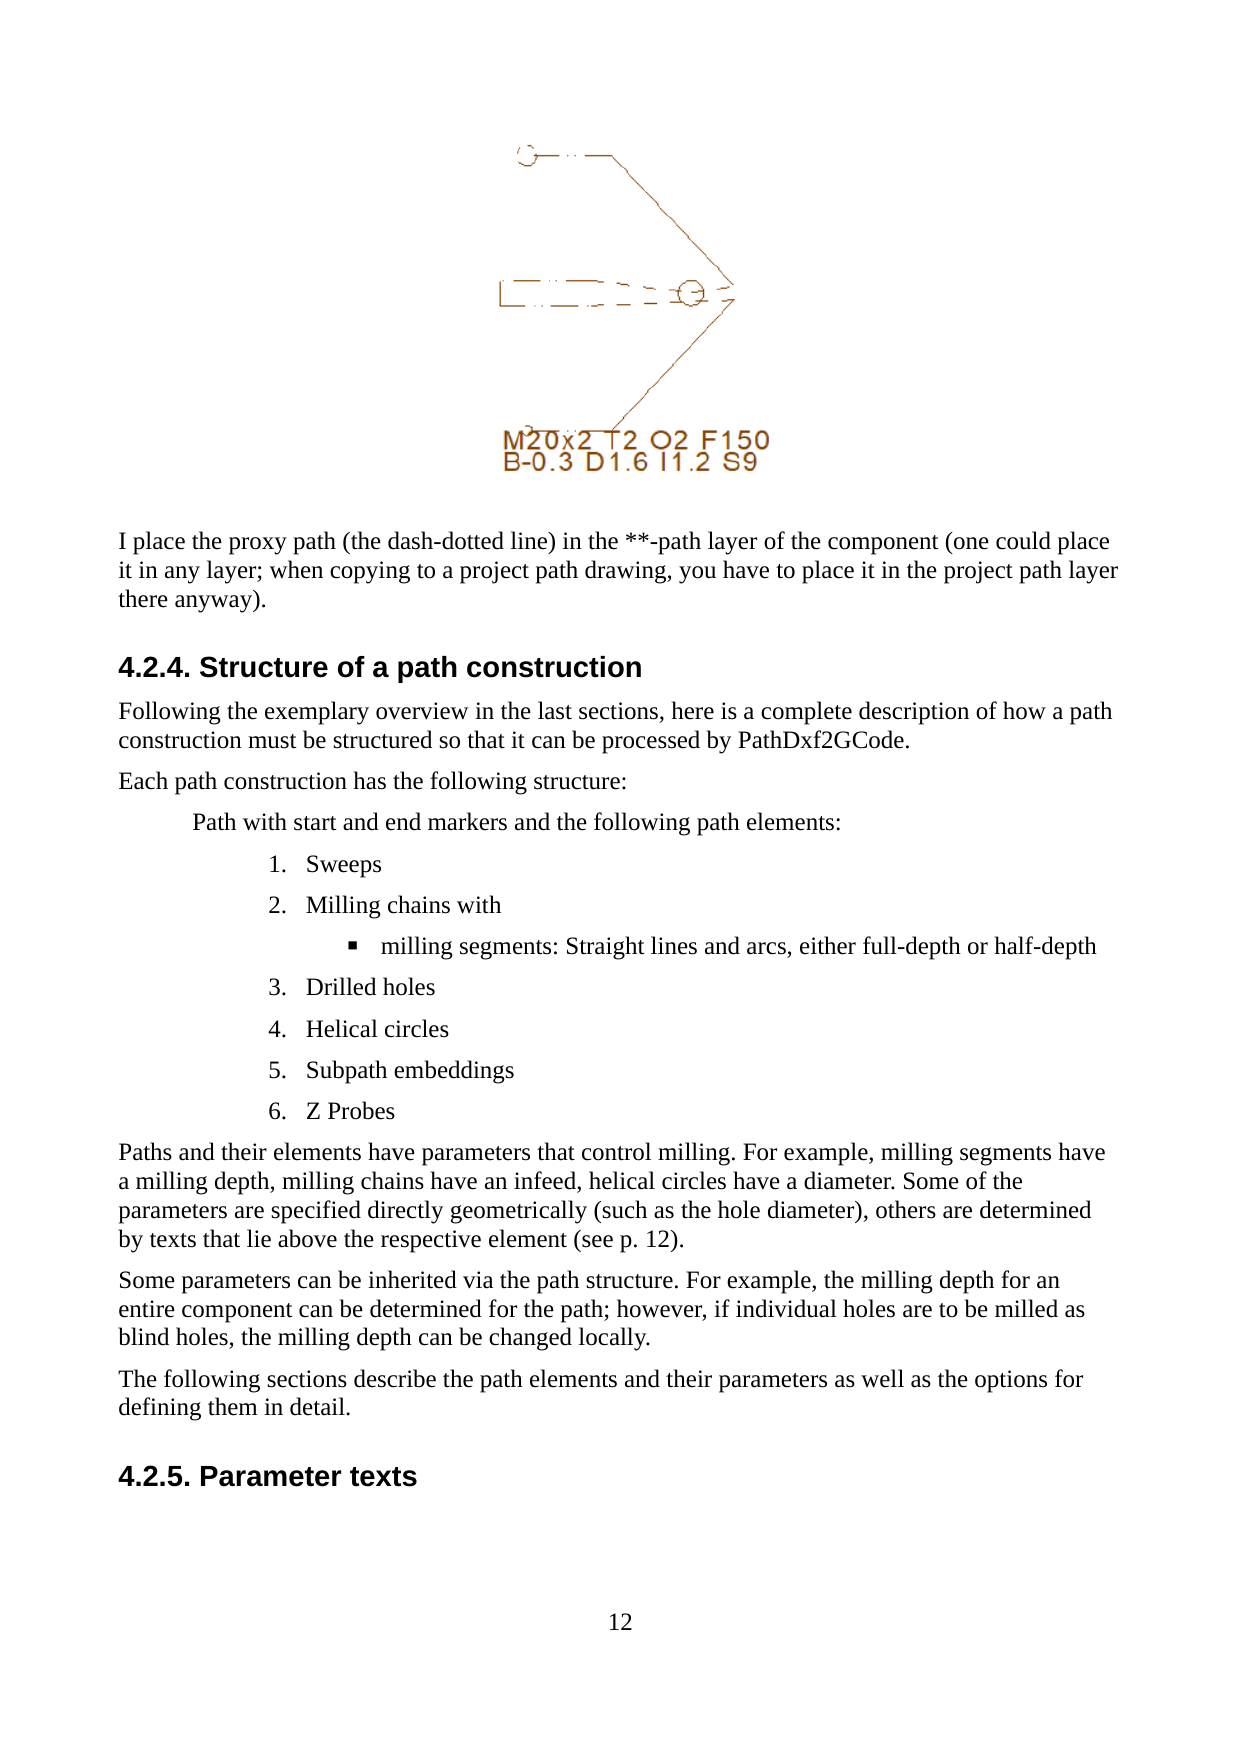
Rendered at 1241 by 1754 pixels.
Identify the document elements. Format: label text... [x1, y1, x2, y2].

list Helical circles [268, 1014, 1122, 1042]
text Each path construction has the following structure: [118, 766, 1122, 795]
text Path with start and end markers and the following path elements: [192, 807, 1122, 836]
subtitle 4.2.4. Structure of a path construction [118, 650, 1122, 684]
text I place the proxy path (the dash-dotted line) in the **-path layer of the component (one could place it in any layer; when copying to a project path drawing, you have to place it in the project path layer there anyway). [118, 526, 1122, 613]
list Z Probes [268, 1096, 1122, 1125]
list Drilled holes [268, 972, 1122, 1001]
list Milling chains with [268, 890, 1122, 919]
list milling segments: Straight lines and arcs, either full-depth or half-depth [343, 931, 1122, 960]
text Some parameters can be inherited via the path structure. For example, the milling depth for an entire component can be determined for the path; however, if individual holes are to be milled as blind holes, the milling depth can be changed locally. [118, 1265, 1122, 1351]
picture [440, 118, 801, 486]
text The following sections describe the path elements and their parameters as well as the options for defining them in detail. [118, 1364, 1122, 1421]
text Following the exemplary overview in the last sections, here is a complete description of how a path construction must be structured so that it can be processed by PathDxf2GCode. [118, 696, 1122, 754]
subtitle 4.2.5. Parameter texts [118, 1459, 1122, 1492]
list Sweeps [268, 849, 1122, 877]
text Paths and their elements have parameters that control milling. For example, milling segments have a milling depth, milling chains have an infeed, helical circles have a diameter. Some of the parameters are specified directly geometrically (such as the hole diameter), others are determined by texts that lie above the respective element (see p. 12). [118, 1137, 1122, 1252]
list Subpath embeddings [268, 1055, 1122, 1084]
